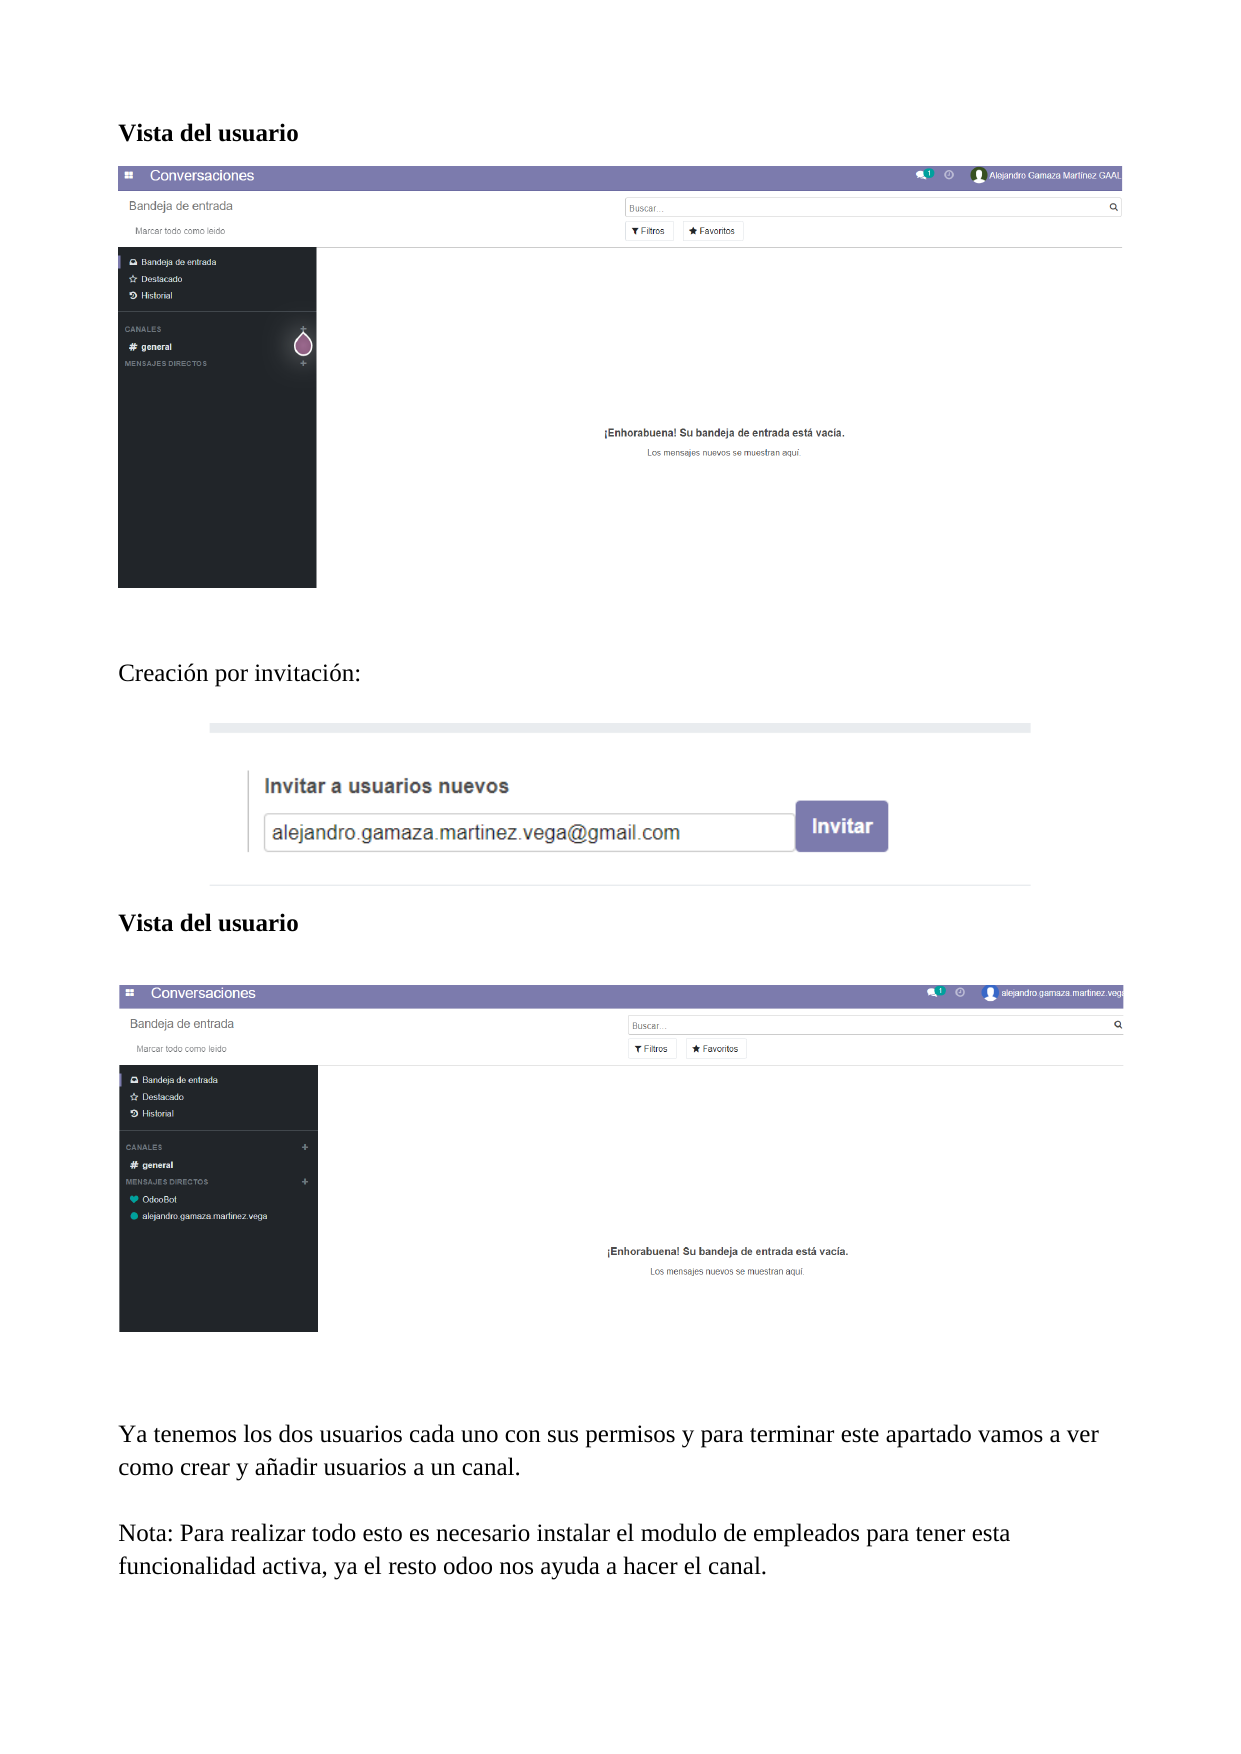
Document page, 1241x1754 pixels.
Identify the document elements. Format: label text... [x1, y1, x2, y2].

picture [118, 166, 1123, 588]
picture [209, 723, 1031, 886]
text Ya tenemos los dos usuarios cada uno con sus permisos y para terminar este apartado vamos a ver como crear y añadir usuarios a un canal. [118, 1419, 1122, 1481]
text Creación por invitación: [118, 658, 1122, 686]
text Vista del usuario [118, 886, 1122, 936]
text Vista del usuario [118, 118, 1122, 147]
text Nota: Para realizar todo esto es necesario instalar el modulo de empleados para tener esta funcionalidad activa, ya el resto odoo nos ayuda a hacer el canal. [118, 1518, 1122, 1579]
picture [119, 985, 1124, 1332]
